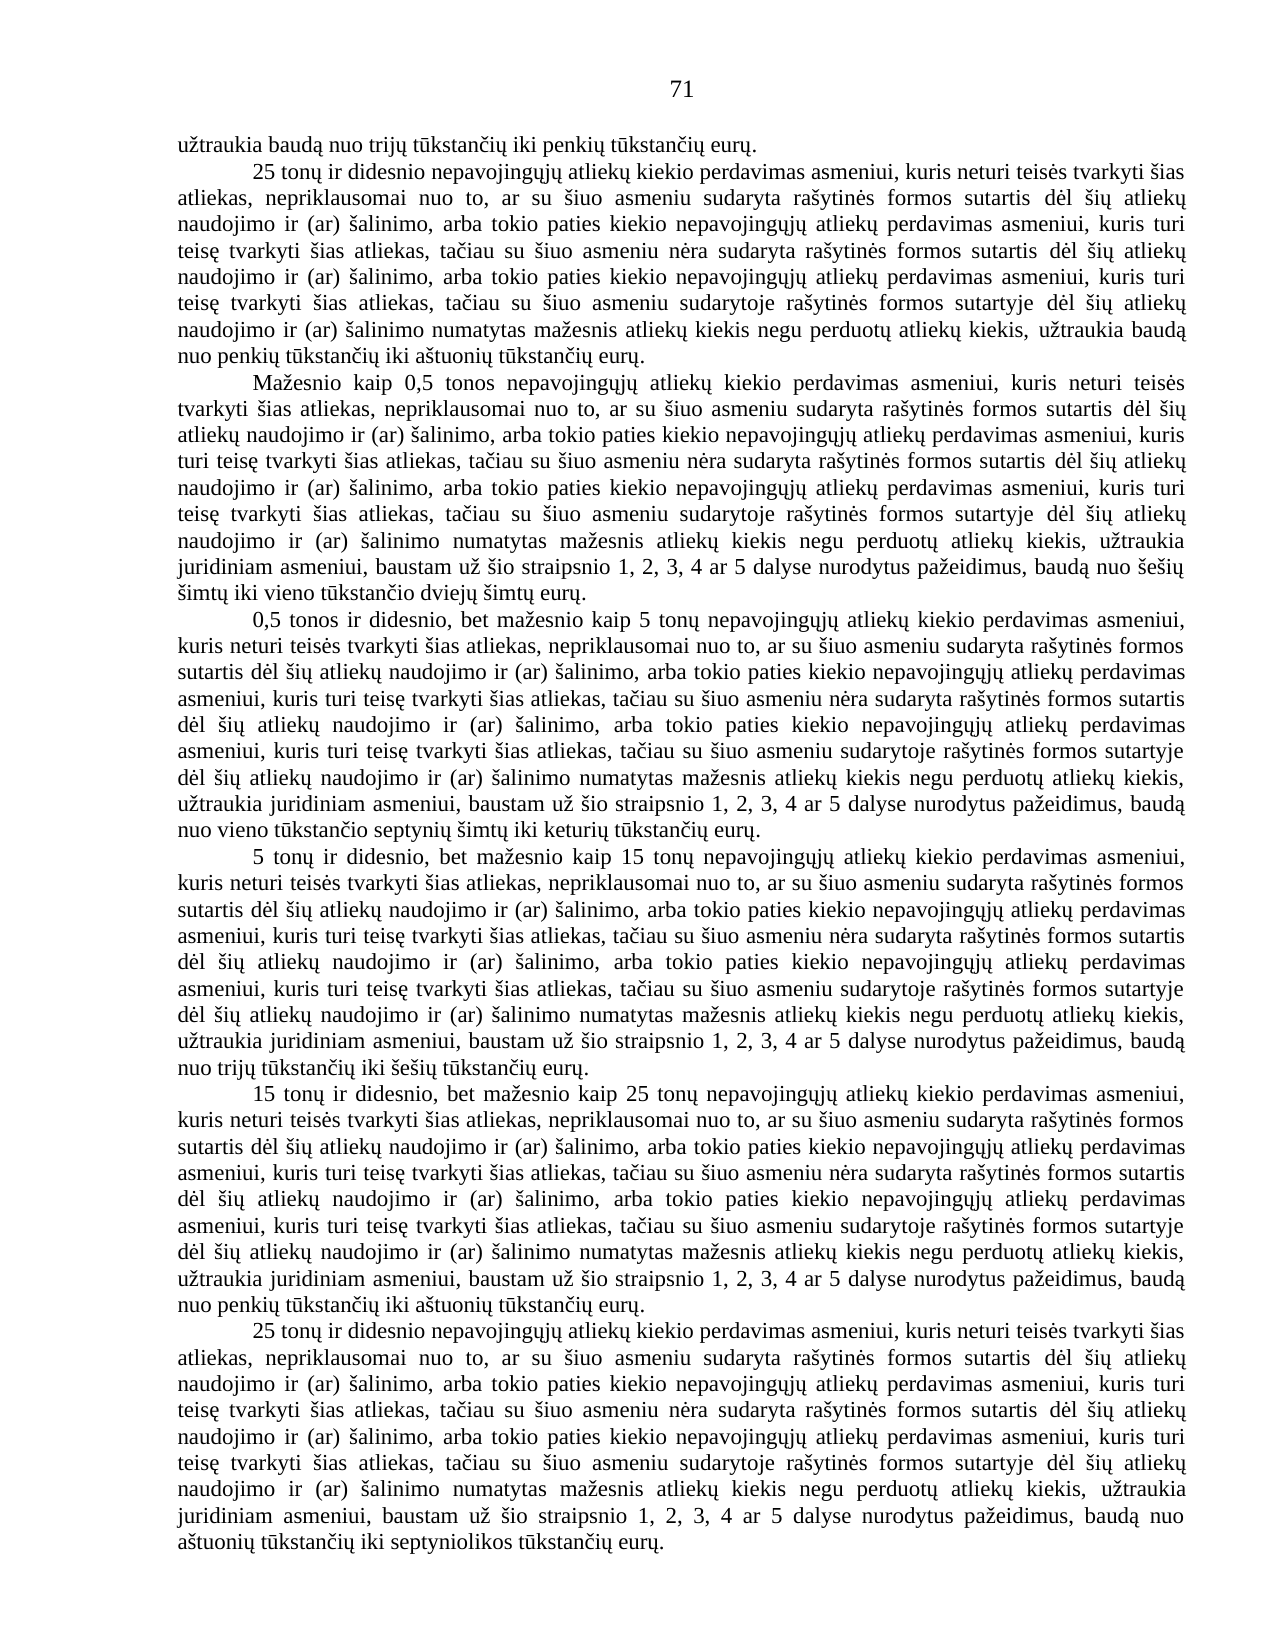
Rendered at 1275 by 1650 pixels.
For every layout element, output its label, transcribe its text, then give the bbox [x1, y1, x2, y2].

text 15 tonų ir didesnio, bet mažesnio kaip 25 tonų nepavojingųjų atliekų kiekio perdavimas asmeniui, kuris neturi teisės tvarkyti šias atliekas, nepriklausomai nuo to, ar su šiuo asmeniu sudaryta rašytinės formos sutartis dėl šių atliekų naudojimo ir (ar) šalinimo, arba tokio paties kiekio nepavojingųjų atliekų perdavimas asmeniui, kuris turi teisę tvarkyti šias atliekas, tačiau su šiuo asmeniu nėra sudaryta rašytinės formos sutartis dėl šių atliekų naudojimo ir (ar) šalinimo, arba tokio paties kiekio nepavojingųjų atliekų perdavimas asmeniui, kuris turi teisę tvarkyti šias atliekas, tačiau su šiuo asmeniu sudarytoje rašytinės formos sutartyje dėl šių atliekų naudojimo ir (ar) šalinimo numatytas mažesnis atliekų kiekis negu perduotų atliekų kiekis, užtraukia juridiniam asmeniui, baustam už šio straipsnio 1, 2, 3, 4 ar 5 dalyse nurodytus pažeidimus, baudą nuo penkių tūkstančių iki aštuonių tūkstančių eurų. [177, 1080, 1186, 1317]
text Mažesnio kaip 0,5 tonos nepavojingųjų atliekų kiekio perdavimas asmeniui, kuris neturi teisės tvarkyti šias atliekas, nepriklausomai nuo to, ar su šiuo asmeniu sudaryta rašytinės formos sutartis dėl šių atliekų naudojimo ir (ar) šalinimo, arba tokio paties kiekio nepavojingųjų atliekų perdavimas asmeniui, kuris turi teisę tvarkyti šias atliekas, tačiau su šiuo asmeniu nėra sudaryta rašytinės formos sutartis dėl šių atliekų naudojimo ir (ar) šalinimo, arba tokio paties kiekio nepavojingųjų atliekų perdavimas asmeniui, kuris turi teisę tvarkyti šias atliekas, tačiau su šiuo asmeniu sudarytoje rašytinės formos sutartyje dėl šių atliekų naudojimo ir (ar) šalinimo numatytas mažesnis atliekų kiekis negu perduotų atliekų kiekis, užtraukia juridiniam asmeniui, baustam už šio straipsnio 1, 2, 3, 4 ar 5 dalyse nurodytus pažeidimus, baudą nuo šešių šimtų iki vieno tūkstančio dviejų šimtų eurų. [177, 368, 1186, 606]
text 25 tonų ir didesnio nepavojingųjų atliekų kiekio perdavimas asmeniui, kuris neturi teisės tvarkyti šias atliekas, nepriklausomai nuo to, ar su šiuo asmeniu sudaryta rašytinės formos sutartis dėl šių atliekų naudojimo ir (ar) šalinimo, arba tokio paties kiekio nepavojingųjų atliekų perdavimas asmeniui, kuris turi teisę tvarkyti šias atliekas, tačiau su šiuo asmeniu nėra sudaryta rašytinės formos sutartis dėl šių atliekų naudojimo ir (ar) šalinimo, arba tokio paties kiekio nepavojingųjų atliekų perdavimas asmeniui, kuris turi teisę tvarkyti šias atliekas, tačiau su šiuo asmeniu sudarytoje rašytinės formos sutartyje dėl šių atliekų naudojimo ir (ar) šalinimo numatytas mažesnis atliekų kiekis negu perduotų atliekų kiekis, užtraukia baudą nuo penkių tūkstančių iki aštuonių tūkstančių eurų. [177, 158, 1186, 368]
text užtraukia baudą nuo trijų tūkstančių iki penkių tūkstančių eurų. [177, 131, 1186, 158]
text 0,5 tonos ir didesnio, bet mažesnio kaip 5 tonų nepavojingųjų atliekų kiekio perdavimas asmeniui, kuris neturi teisės tvarkyti šias atliekas, nepriklausomai nuo to, ar su šiuo asmeniu sudaryta rašytinės formos sutartis dėl šių atliekų naudojimo ir (ar) šalinimo, arba tokio paties kiekio nepavojingųjų atliekų perdavimas asmeniui, kuris turi teisę tvarkyti šias atliekas, tačiau su šiuo asmeniu nėra sudaryta rašytinės formos sutartis dėl šių atliekų naudojimo ir (ar) šalinimo, arba tokio paties kiekio nepavojingųjų atliekų perdavimas asmeniui, kuris turi teisę tvarkyti šias atliekas, tačiau su šiuo asmeniu sudarytoje rašytinės formos sutartyje dėl šių atliekų naudojimo ir (ar) šalinimo numatytas mažesnis atliekų kiekis negu perduotų atliekų kiekis, užtraukia juridiniam asmeniui, baustam už šio straipsnio 1, 2, 3, 4 ar 5 dalyse nurodytus pažeidimus, baudą nuo vieno tūkstančio septynių šimtų iki keturių tūkstančių eurų. [177, 606, 1186, 843]
text 25 tonų ir didesnio nepavojingųjų atliekų kiekio perdavimas asmeniui, kuris neturi teisės tvarkyti šias atliekas, nepriklausomai nuo to, ar su šiuo asmeniu sudaryta rašytinės formos sutartis dėl šių atliekų naudojimo ir (ar) šalinimo, arba tokio paties kiekio nepavojingųjų atliekų perdavimas asmeniui, kuris turi teisę tvarkyti šias atliekas, tačiau su šiuo asmeniu nėra sudaryta rašytinės formos sutartis dėl šių atliekų naudojimo ir (ar) šalinimo, arba tokio paties kiekio nepavojingųjų atliekų perdavimas asmeniui, kuris turi teisę tvarkyti šias atliekas, tačiau su šiuo asmeniu sudarytoje rašytinės formos sutartyje dėl šių atliekų naudojimo ir (ar) šalinimo numatytas mažesnis atliekų kiekis negu perduotų atliekų kiekis, užtraukia juridiniam asmeniui, baustam už šio straipsnio 1, 2, 3, 4 ar 5 dalyse nurodytus pažeidimus, baudą nuo aštuonių tūkstančių iki septyniolikos tūkstančių eurų. [177, 1317, 1186, 1554]
text 5 tonų ir didesnio, bet mažesnio kaip 15 tonų nepavojingųjų atliekų kiekio perdavimas asmeniui, kuris neturi teisės tvarkyti šias atliekas, nepriklausomai nuo to, ar su šiuo asmeniu sudaryta rašytinės formos sutartis dėl šių atliekų naudojimo ir (ar) šalinimo, arba tokio paties kiekio nepavojingųjų atliekų perdavimas asmeniui, kuris turi teisę tvarkyti šias atliekas, tačiau su šiuo asmeniu nėra sudaryta rašytinės formos sutartis dėl šių atliekų naudojimo ir (ar) šalinimo, arba tokio paties kiekio nepavojingųjų atliekų perdavimas asmeniui, kuris turi teisę tvarkyti šias atliekas, tačiau su šiuo asmeniu sudarytoje rašytinės formos sutartyje dėl šių atliekų naudojimo ir (ar) šalinimo numatytas mažesnis atliekų kiekis negu perduotų atliekų kiekis, užtraukia juridiniam asmeniui, baustam už šio straipsnio 1, 2, 3, 4 ar 5 dalyse nurodytus pažeidimus, baudą nuo trijų tūkstančių iki šešių tūkstančių eurų. [177, 843, 1186, 1080]
